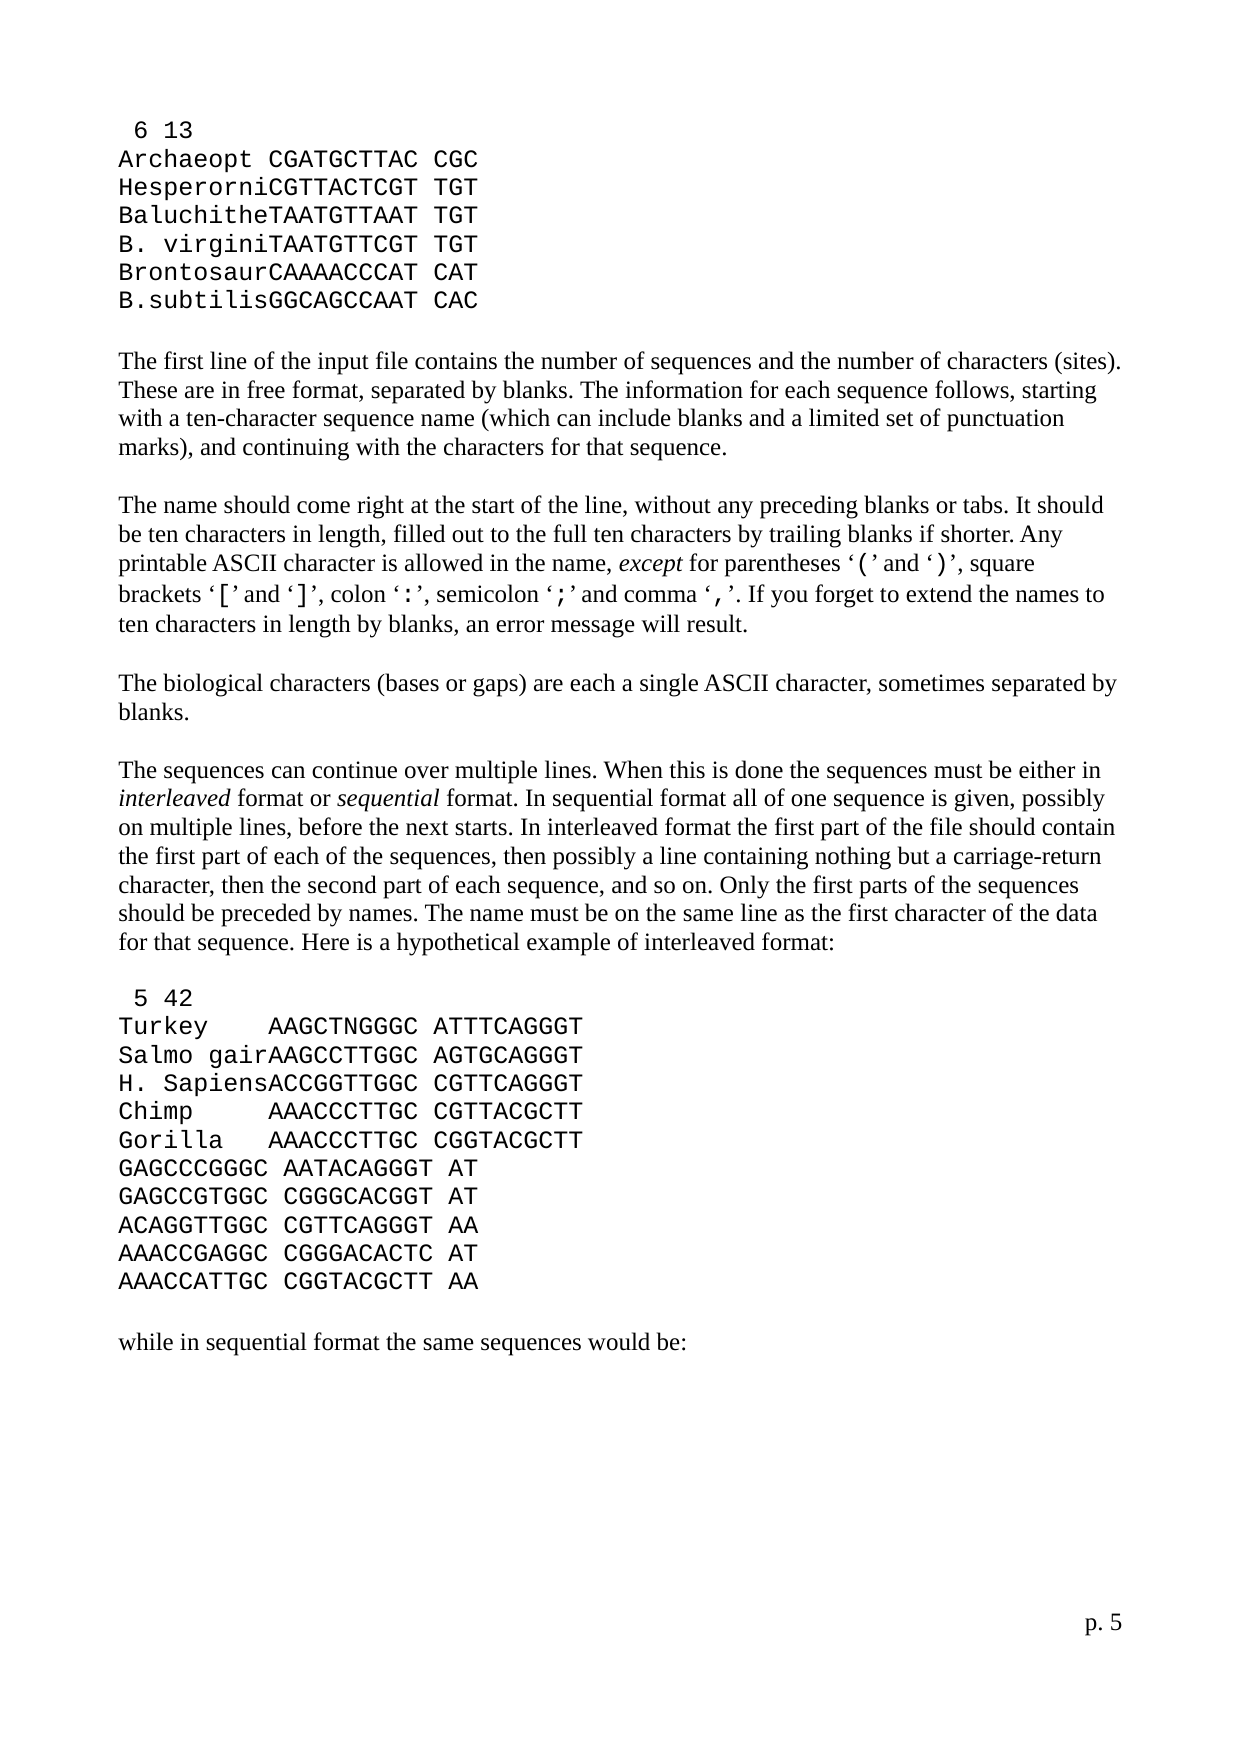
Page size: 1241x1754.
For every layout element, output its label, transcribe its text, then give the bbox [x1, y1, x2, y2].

text while in sequential format the same sequences would be: [118, 1327, 1122, 1355]
text 6 13 Archaeopt CGATGCTTAC CGC HesperorniCGTTACTCGT TGT BaluchitheTAATGTTAAT TGT B. virginiTAATGTTCGT TGT BrontosaurCAAAACCCAT CAT B.subtilisGGCAGCCAAT CAC [118, 118, 1122, 316]
text The first line of the input file contains the number of sequences and the number of characters (sites). These are in free format, separated by blanks. The information for each sequence follows, starting with a ten-character sequence name (which can include blanks and a limited set of punctuation marks), and continuing with the characters for that sequence. [118, 346, 1122, 461]
text The sequences can continue over multiple lines. When this is done the sequences must be either in interleaved format or sequential format. In sequential format all of one sequence is given, possibly on multiple lines, before the next starts. In interleaved format the first part of the file should contain the first part of each of the sequences, then possibly a line containing nothing but a carriage-return character, then the second part of each sequence, and so on. Only the first parts of the sequences should be preceded by names. The name must be on the same line as the first character of the data for that sequence. Here is a hypothetical example of interleaved format: [118, 755, 1122, 956]
text The name should come right at the start of the line, without any preceding blanks or tabs. It should be ten characters in length, filled out to the full ten characters by trailing blanks if shorter. Any printable ASCII character is allowed in the name, except for parentheses ‘(’ and ‘)’, square brackets ‘[’ and ‘]’, colon ‘:’, semicolon ‘;’ and comma ‘,’. If you forget to extend the names to ten characters in length by blanks, an error message will result. [118, 490, 1122, 638]
text The biological characters (bases or gaps) are each a single ASCII character, sometimes separated by blanks. [118, 668, 1122, 725]
text 5 42 Turkey AAGCTNGGGC ATTTCAGGGT Salmo gairAAGCCTTGGC AGTGCAGGGT H. SapiensACCGGTTGGC CGTTCAGGGT Chimp AAACCCTTGC CGTTACGCTT Gorilla AAACCCTTGC CGGTACGCTT GAGCCCGGGC AATACAGGGT AT GAGCCGTGGC CGGGCACGGT AT ACAGGTTGGC CGTTCAGGGT AA AAACCGAGGC CGGGACACTC AT AAACCATTGC CGGTACGCTT AA [118, 986, 1122, 1297]
